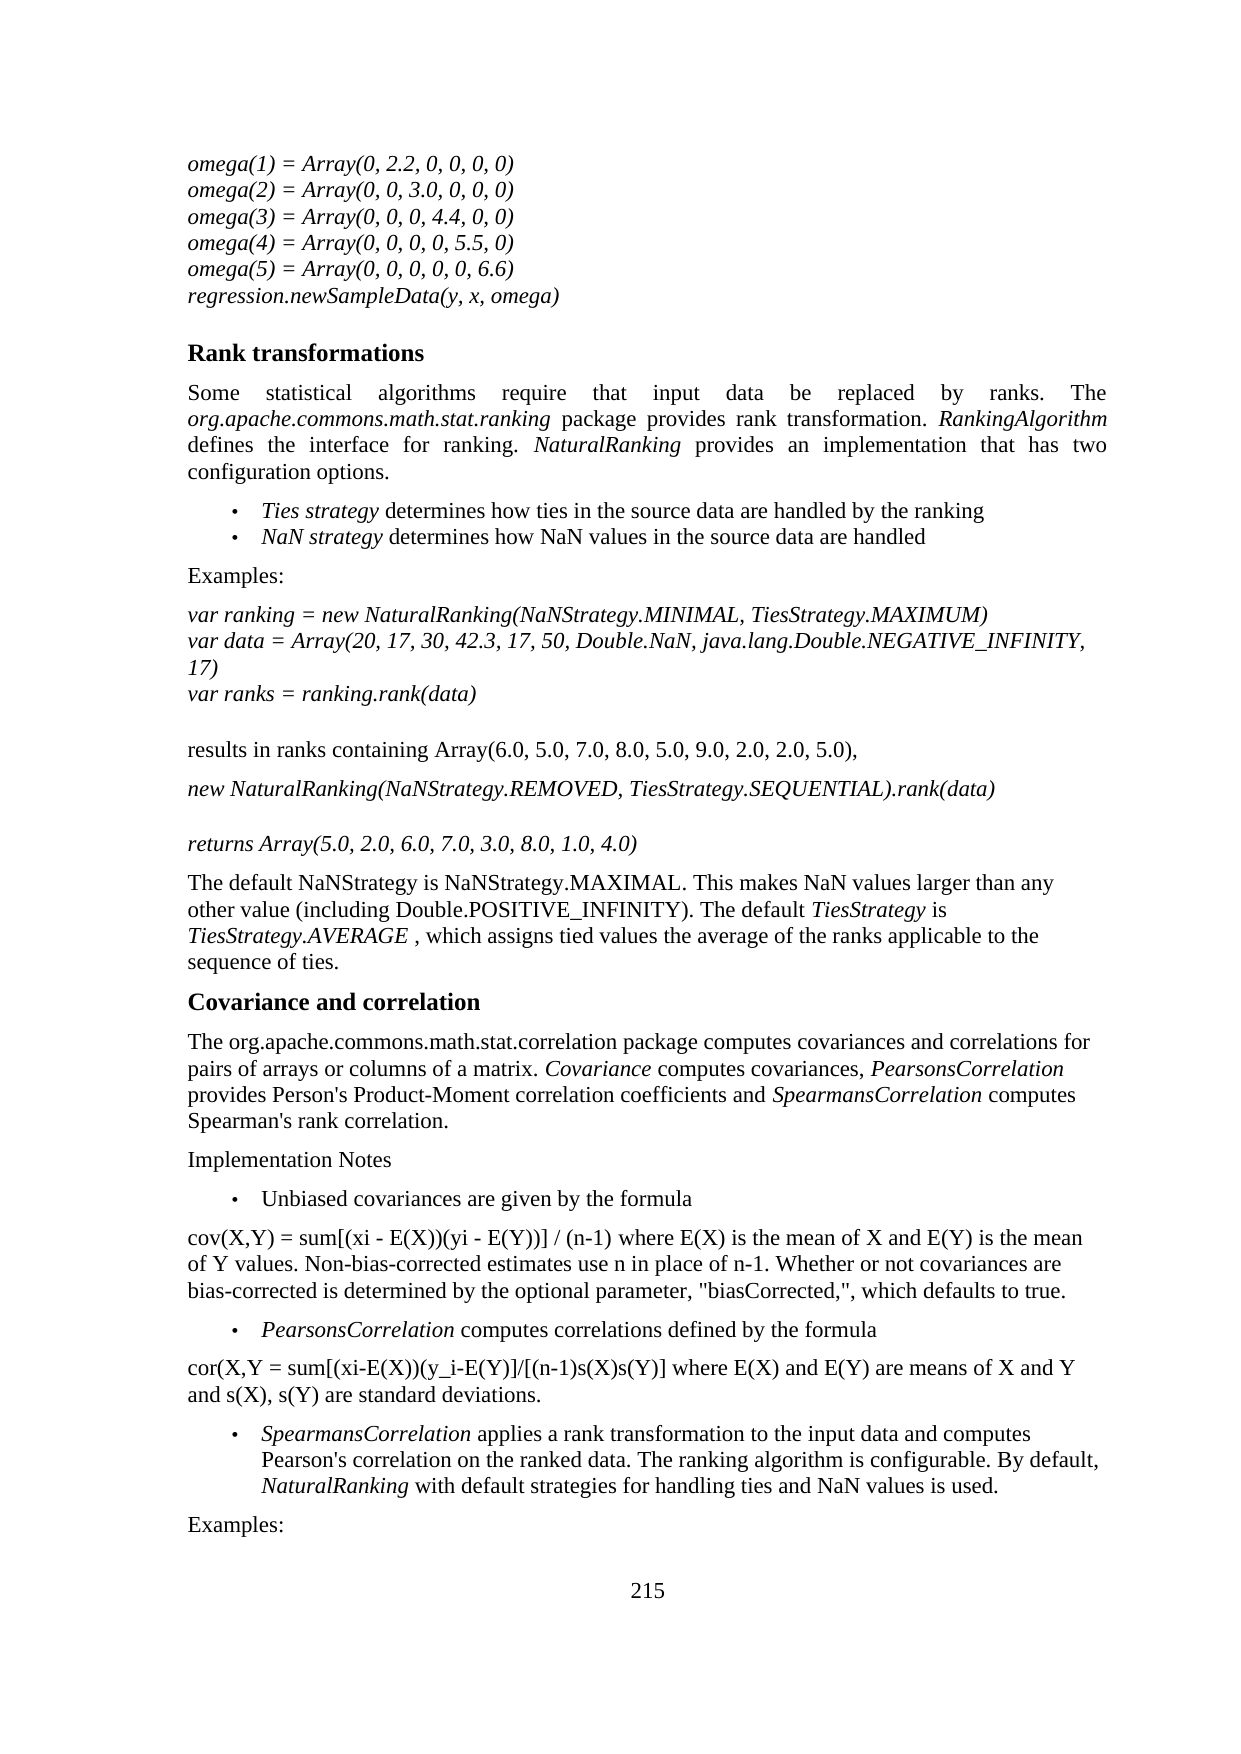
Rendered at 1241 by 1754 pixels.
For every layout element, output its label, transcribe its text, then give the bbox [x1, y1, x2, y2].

text Covariance and correlation [187, 987, 1108, 1016]
text new NaturalRanking(NaNStrategy.REMOVED, TiesStrategy.SEQUENTIAL).rank(data) [187, 774, 1108, 801]
text results in ranks containing Array(6.0, 5.0, 7.0, 8.0, 5.0, 9.0, 2.0, 2.0, 5.0), [187, 736, 1108, 762]
text omega(4) = Array(0, 0, 0, 0, 5.5, 0) [187, 229, 1108, 255]
text omega(3) = Array(0, 0, 0, 4.4, 0, 0) [187, 203, 1108, 229]
list Ties strategy determines how ties in the source data are handled by the ranking [232, 497, 1108, 523]
text The default NaNStrategy is NaNStrategy.MAXIMAL. This makes NaN values larger than any other value (including Double.POSITIVE_INFINITY). The default TiesStrategy is TiesStrategy.AVERAGE , which assigns tied values the average of the ranks applicable to the sequence of ties. [187, 869, 1108, 975]
list Unbiased covariances are given by the formula [232, 1185, 1108, 1212]
text returns Array(5.0, 2.0, 6.0, 7.0, 3.0, 8.0, 1.0, 4.0) [187, 830, 1108, 857]
list SpearmansCorrelation applies a rank transformation to the input data and computes Pearson's correlation on the ranked data. The ranking algorithm is configurable. By default, NaturalRanking with default strategies for handling ties and NaN values is used. [232, 1420, 1108, 1499]
text Implementation Notes [187, 1146, 1108, 1173]
text Some statistical algorithms require that input data be replaced by ranks. The org.apache.commons.math.stat.ranking package provides rank transformation. RankingAlgorithm defines the interface for ranking. NaturalRanking provides an implementation that has two configuration options. [187, 379, 1108, 484]
text Examples: [187, 562, 1108, 588]
text cor(X,Y = sum[(xi-E(X))(y_i-E(Y)]/[(n-1)s(X)s(Y)] where E(X) and E(Y) are means of X and Y and s(X), s(Y) are standard deviations. [187, 1354, 1108, 1407]
text Examples: [187, 1511, 1108, 1538]
text var data = Array(20, 17, 30, 42.3, 17, 50, Double.NaN, java.lang.Double.NEGATIVE_INFINITY, 17) [187, 627, 1108, 680]
text The org.apache.commons.math.stat.correlation package computes covariances and correlations for pairs of arrays or columns of a matrix. Covariance computes covariances, PearsonsCorrelation provides Person's Product-Moment correlation coefficients and SpearmansCorrelation computes Spearman's rank correlation. [187, 1028, 1108, 1134]
text var ranking = new NaturalRanking(NaNStrategy.MINIMAL, TiesStrategy.MAXIMUM) [187, 601, 1108, 627]
text cov(X,Y) = sum[(xi - E(X))(yi - E(Y))] / (n-1) where E(X) is the mean of X and E(Y) is the mean of Y values. Non-bias-corrected estimates use n in place of n-1. Whether or not covariances are bias-corrected is determined by the optional parameter, "biasCorrected,", which defaults to true. [187, 1224, 1108, 1303]
text omega(5) = Array(0, 0, 0, 0, 0, 6.6) [187, 255, 1108, 282]
text var ranks = ranking.rank(data) [187, 680, 1108, 706]
list NaN strategy determines how NaN values in the source data are handled [232, 523, 1108, 549]
text omega(2) = Array(0, 0, 3.0, 0, 0, 0) [187, 176, 1108, 203]
list PearsonsCorrelation computes correlations defined by the formula [232, 1316, 1108, 1342]
text regression.newSampleData(y, x, omega) [187, 282, 1108, 308]
text omega(1) = Array(0, 2.2, 0, 0, 0, 0) [187, 150, 1108, 176]
text Rank transformations [187, 338, 1108, 366]
